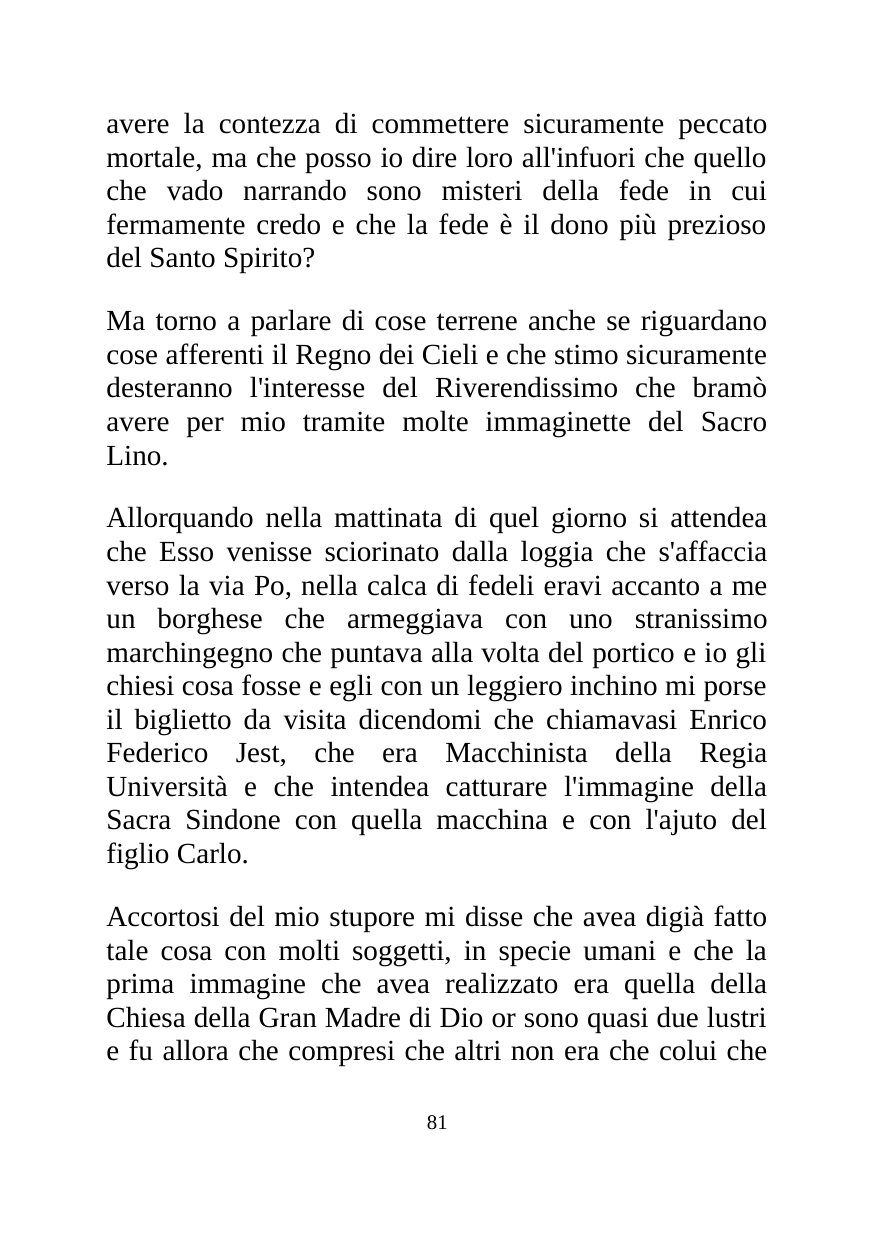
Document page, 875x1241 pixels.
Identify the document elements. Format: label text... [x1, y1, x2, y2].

text Ma torno a parlare di cose terrene anche se riguardano cose afferenti il Regno dei Cieli e che stimo sicuramente desteranno l'interesse del Riverendissimo che bramò avere per mio tramite molte immaginette del Sacro Lino. [106, 303, 768, 471]
text Accortosi del mio stupore mi disse che avea digià fatto tale cosa con molti soggetti, in specie umani e che la prima immagine che avea realizzato era quella della Chiesa della Gran Madre di Dio or sono quasi due lustri e fu allora che compresi che altri non era che colui che [106, 899, 768, 1067]
text avere la contezza di commettere sicuramente peccato mortale, ma che posso io dire loro all'infuori che quello che vado narrando sono misteri della fede in cui fermamente credo e che la fede è il dono più prezioso del Santo Spirito? [106, 106, 768, 274]
text Allorquando nella mattinata di quel giorno si attendea che Esso venisse sciorinato dalla loggia che s'affaccia verso la via Po, nella calca di fedeli eravi accanto a me un borghese che armeggiava con uno stranissimo marchingegno che puntava alla volta del portico e io gli chiesi cosa fosse e egli con un leggiero inchino mi porse il biglietto da visita dicendomi che chiamavasi Enrico Federico Jest, che era Macchinista della Regia Università e che intendea catturare l'immagine della Sacra Sindone con quella macchina e con l'ajuto del figlio Carlo. [106, 501, 768, 869]
